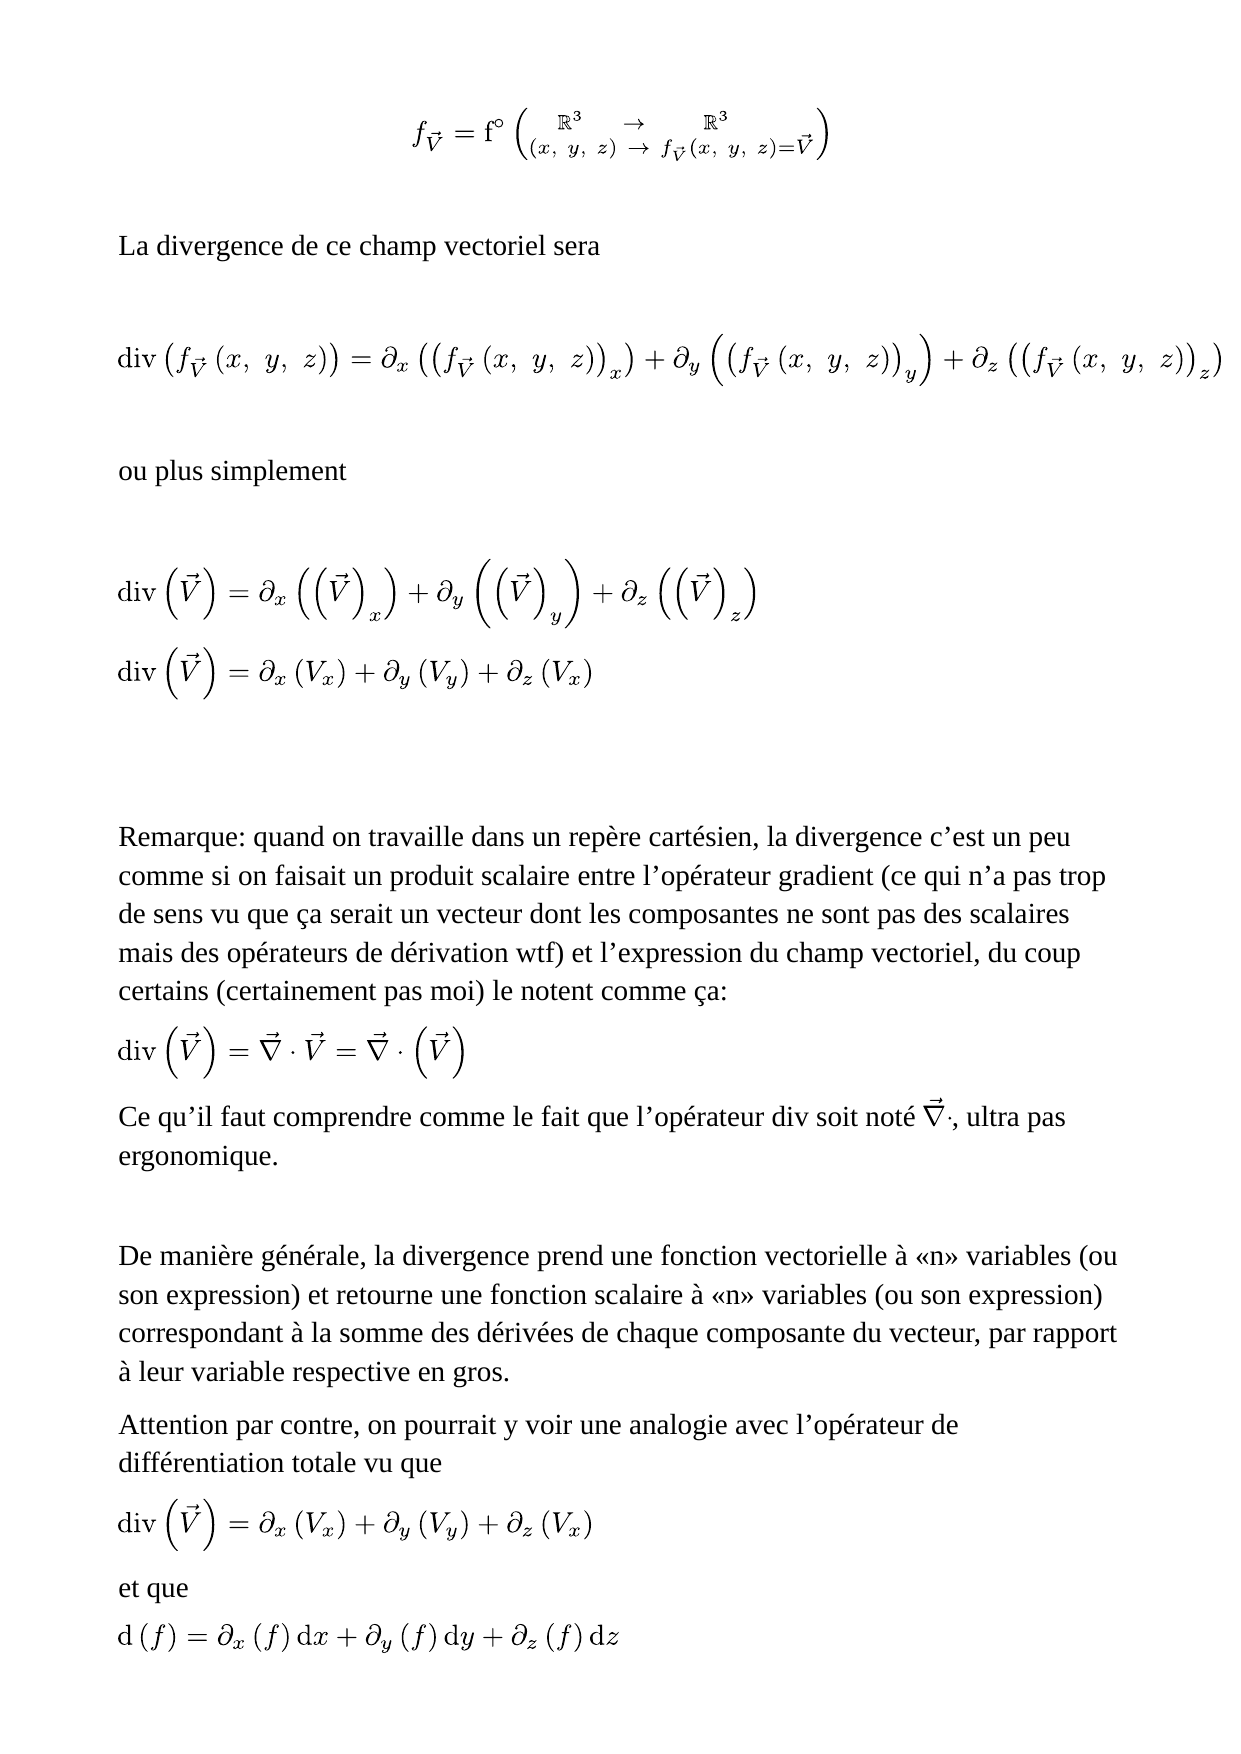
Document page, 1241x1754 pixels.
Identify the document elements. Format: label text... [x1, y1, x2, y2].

text et que [118, 1570, 1122, 1603]
text Remarque: quand on travaille dans un repère cartésien, la divergence c’est un peu comme si on faisait un produit scalaire entre l’opérateur gradient (ce qui n’a pas trop de sens vu que ça serait un vecteur dont les composantes ne sont pas des scalaires mais des opérateurs de dérivation wtf) et l’expression du champ vectoriel, du coup certains (certainement pas moi) le notent comme ça: [118, 819, 1122, 1007]
text Attention par contre, on pourrait y voir une analogie avec l’opérateur de différentiation totale vu que [118, 1407, 1122, 1479]
text De manière générale, la divergence prend une fonction vectorielle à «n» variables (ou son expression) et retourne une fonction scalaire à «n» variables (ou son expression) correspondant à la somme des dérivées de chaque composante du vecteur, par rapport à leur variable respective en gros. [118, 1238, 1122, 1387]
text ou plus simplement [118, 453, 1122, 486]
text La divergence de ce champ vectoriel sera [118, 228, 1122, 261]
text Ce qu’il faut comprendre comme le fait que l’opérateur div soit noté , ultra pas ergonomique. [118, 1097, 1122, 1171]
